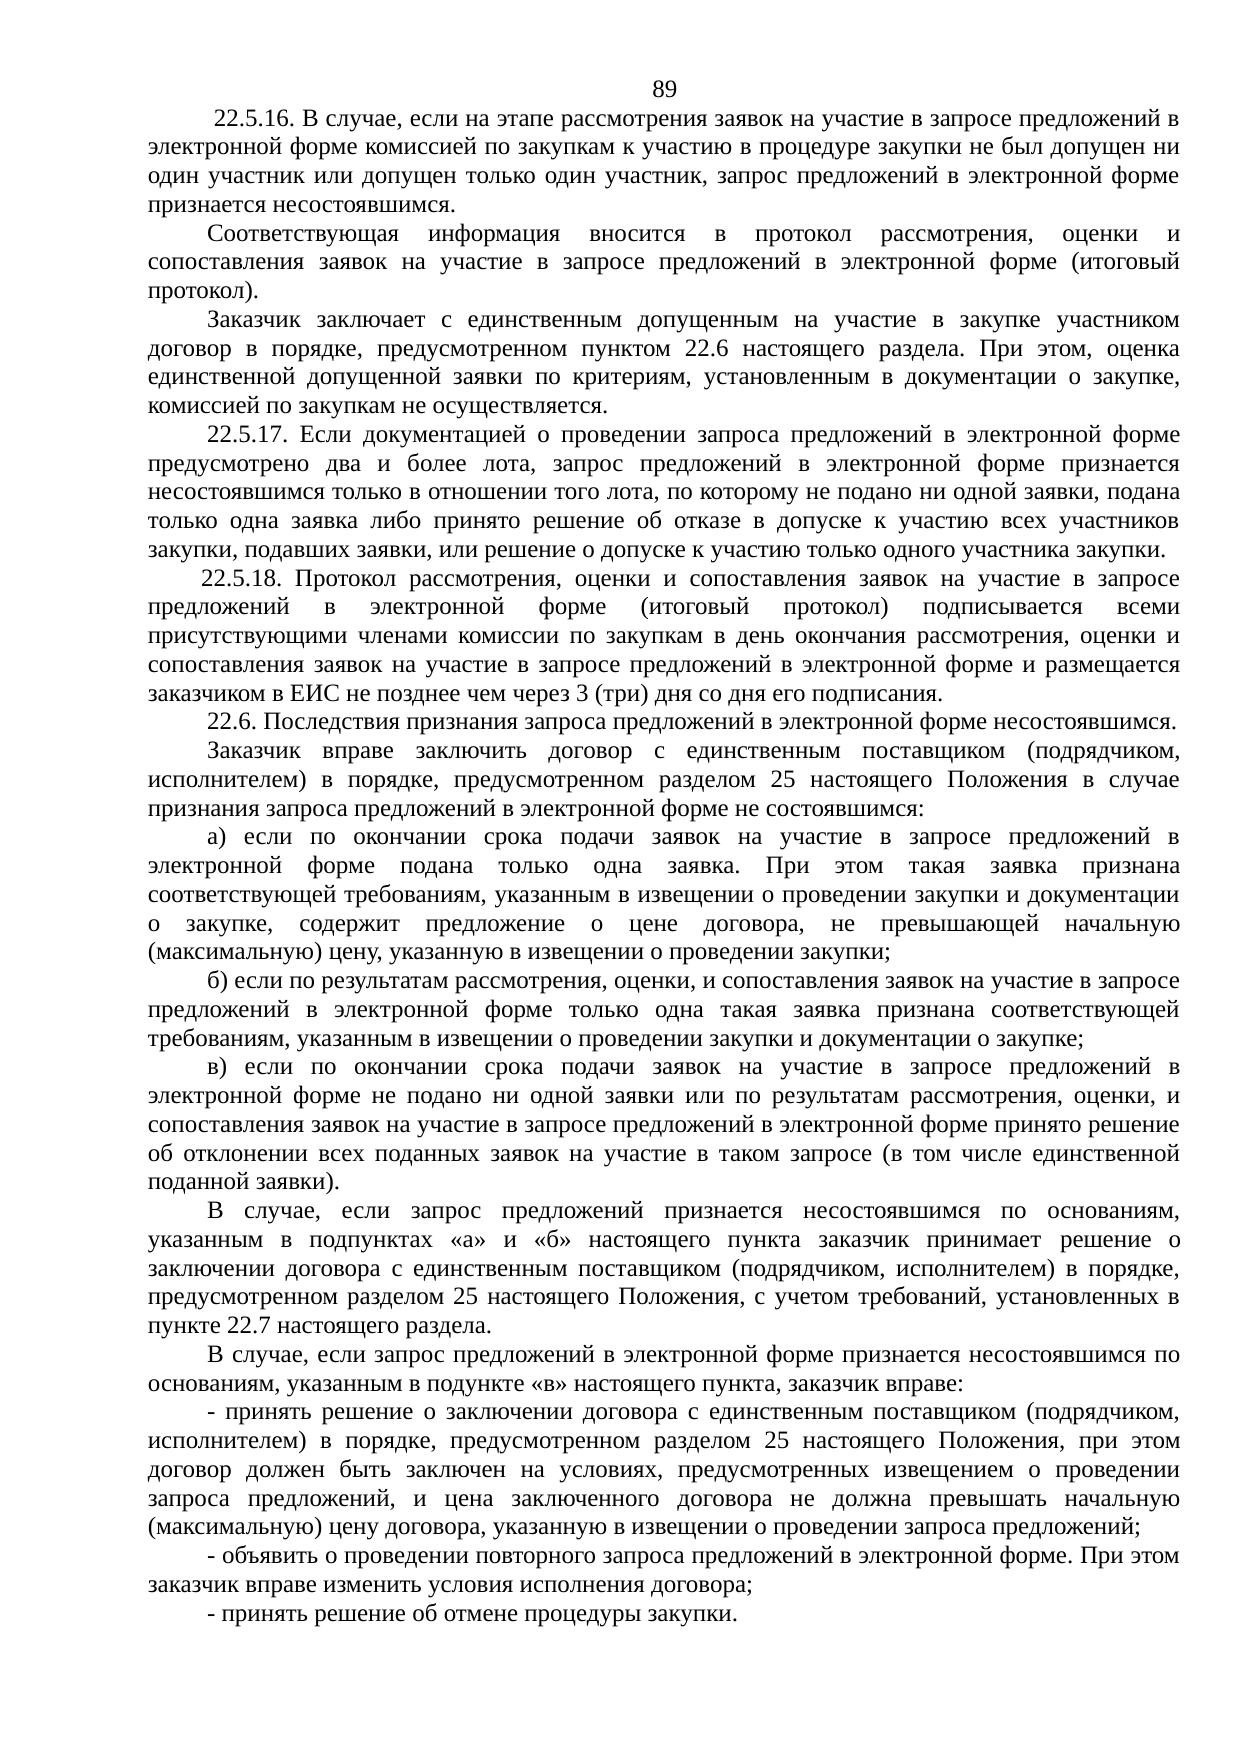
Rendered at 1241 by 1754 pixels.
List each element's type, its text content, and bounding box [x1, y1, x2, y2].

text б) если по результатам рассмотрения, оценки, и сопоставления заявок на участие в запросе предложений в электронной форме только одна такая заявка признана соответствующей требованиям, указанным в извещении о проведении закупки и документации о закупке; [148, 965, 1181, 1051]
text - объявить о проведении повторного запроса предложений в электронной форме. При этом заказчик вправе изменить условия исполнения договора; [148, 1540, 1181, 1598]
text а) если по окончании срока подачи заявок на участие в запросе предложений в электронной форме подана только одна заявка. При этом такая заявка признана соответствующей требованиям, указанным в извещении о проведении закупки и документации о закупке, содержит предложение о цене договора, не превышающей начальную (максимальную) цену, указанную в извещении о проведении закупки; [148, 821, 1181, 965]
text - принять решение о заключении договора с единственным поставщиком (подрядчиком, исполнителем) в порядке, предусмотренном разделом 25 настоящего Положения, при этом договор должен быть заключен на условиях, предусмотренных извещением о проведении запроса предложений, и цена заключенного договора не должна превышать начальную (максимальную) цену договора, указанную в извещении о проведении запроса предложений; [148, 1396, 1181, 1540]
text - принять решение об отмене процедуры закупки. [148, 1598, 1181, 1626]
text Соответствующая информация вносится в протокол рассмотрения, оценки и сопоставления заявок на участие в запросе предложений в электронной форме (итоговый протокол). [148, 218, 1181, 304]
text Заказчик заключает с единственным допущенным на участие в закупке участником договор в порядке, предусмотренном пунктом 22.6 настоящего раздела. При этом, оценка единственной допущенной заявки по критериям, установленным в документации о закупке, комиссией по закупкам не осуществляется. [148, 304, 1181, 419]
text В случае, если запрос предложений признается несостоявшимся по основаниям, указанным в подпунктах «а» и «б» настоящего пункта заказчик принимает решение о заключении договора с единственным поставщиком (подрядчиком, исполнителем) в порядке, предусмотренном разделом 25 настоящего Положения, с учетом требований, установленных в пункте 22.7 настоящего раздела. [148, 1195, 1181, 1339]
text 22.5.16. В случае, если на этапе рассмотрения заявок на участие в запросе предложений в электронной форме комиссией по закупкам к участию в процедуре закупки не был допущен ни один участник или допущен только один участник, запрос предложений в электронной форме признается несостоявшимся. [148, 103, 1181, 218]
text 22.5.17. Если документацией о проведении запроса предложений в электронной форме предусмотрено два и более лота, запрос предложений в электронной форме признается несостоявшимся только в отношении того лота, по которому не подано ни одной заявки, подана только одна заявка либо принято решение об отказе в допуске к участию всех участников закупки, подавших заявки, или решение о допуске к участию только одного участника закупки. [148, 419, 1181, 563]
text в) если по окончании срока подачи заявок на участие в запросе предложений в электронной форме не подано ни одной заявки или по результатам рассмотрения, оценки, и сопоставления заявок на участие в запросе предложений в электронной форме принято решение об отклонении всех поданных заявок на участие в таком запросе (в том числе единственной поданной заявки). [148, 1051, 1181, 1195]
text В случае, если запрос предложений в электронной форме признается несостоявшимся по основаниям, указанным в подункте «в» настоящего пункта, заказчик вправе: [148, 1339, 1181, 1396]
text Заказчик вправе заключить договор с единственным поставщиком (подрядчиком, исполнителем) в порядке, предусмотренном разделом 25 настоящего Положения в случае признания запроса предложений в электронной форме не состоявшимся: [148, 735, 1181, 821]
text 22.5.18. Протокол рассмотрения, оценки и сопоставления заявок на участие в запросе предложений в электронной форме (итоговый протокол) подписывается всеми присутствующими членами комиссии по закупкам в день окончания рассмотрения, оценки и сопоставления заявок на участие в запросе предложений в электронной форме и размещается заказчиком в ЕИС не позднее чем через 3 (три) дня со дня его подписания. [148, 563, 1181, 706]
text 22.6. Последствия признания запроса предложений в электронной форме несостоявшимся. [148, 706, 1181, 735]
